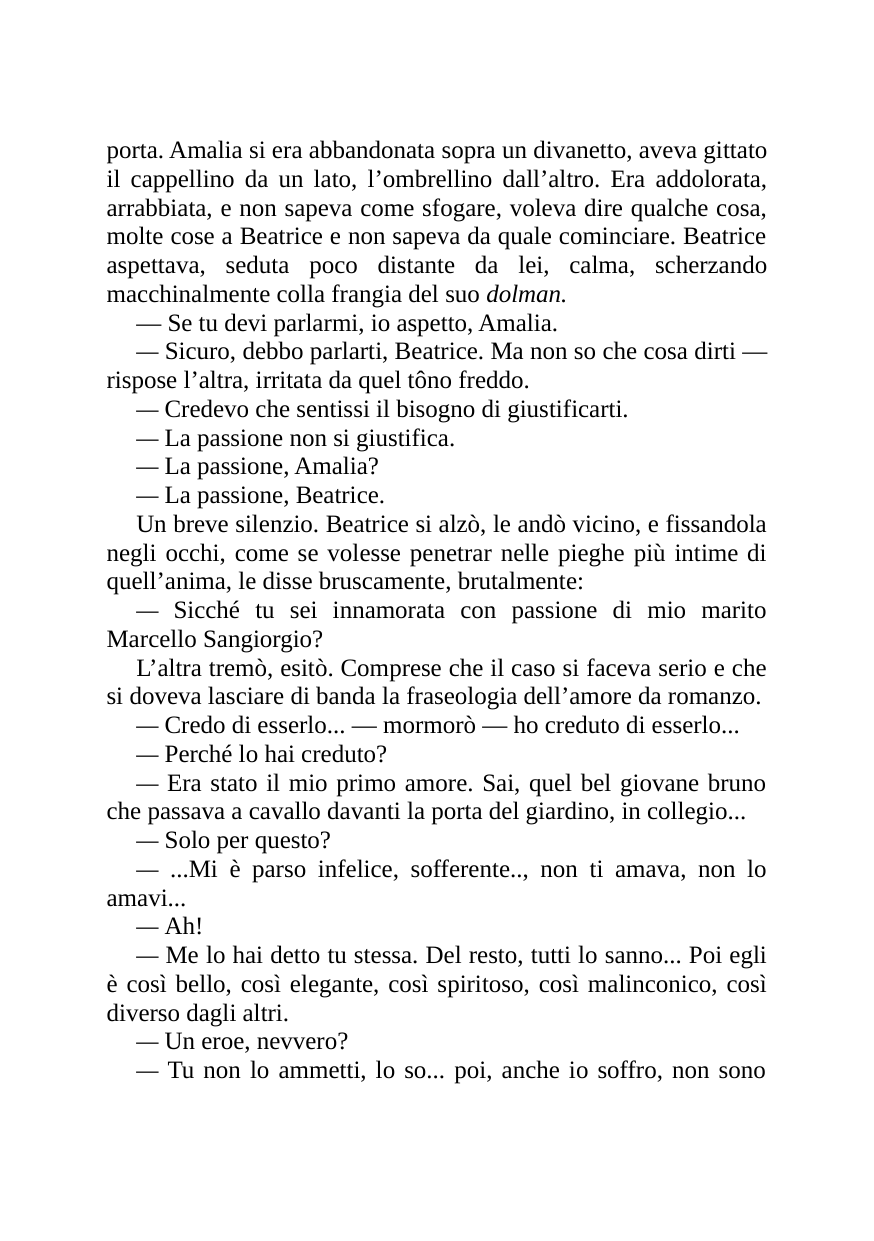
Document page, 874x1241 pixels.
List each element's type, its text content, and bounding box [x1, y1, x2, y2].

text — Se tu devi parlarmi, io aspetto, Amalia. [106, 308, 768, 336]
text — Era stato il mio primo amore. Sai, quel bel giovane bruno che passava a cavallo davanti la porta del giardino, in collegio... [106, 768, 768, 825]
text porta. Amalia si era abbandonata sopra un divanetto, aveva gittato il cappellino da un lato, l’ombrellino dall’altro. Era addolorata, arrabbiata, e non sapeva come sfogare, voleva dire qualche cosa, molte cose a Beatrice e non sapeva da quale cominciare. Beatrice aspettava, seduta poco distante da lei, calma, scherzando macchinalmente colla frangia del suo dolman. [106, 135, 768, 308]
text — Perché lo hai creduto? [106, 739, 768, 768]
text — Credo di esserlo... — mormorò — ho creduto di esserlo... [106, 710, 768, 739]
text — Credevo che sentissi il bisogno di giustificarti. [106, 394, 768, 423]
text — Me lo hai detto tu stessa. Del resto, tutti lo sanno... Poi egli è così bello, così elegante, così spiritoso, così malinconico, così diverso dagli altri. [106, 940, 768, 1026]
text L’altra tremò, esitò. Comprese che il caso si faceva serio e che si doveva lasciare di banda la fraseologia dell’amore da romanzo. [106, 653, 768, 710]
text — La passione, Beatrice. [106, 480, 768, 509]
text Un breve silenzio. Beatrice si alzò, le andò vicino, e fissandola negli occhi, come se volesse penetrar nelle pieghe più intime di quell’anima, le disse bruscamente, brutalmente: [106, 509, 768, 595]
text — ...Mi è parso infelice, sofferente.., non ti amava, non lo amavi... [106, 854, 768, 911]
text — Sicuro, debbo parlarti, Beatrice. Ma non so che cosa dirti — rispose l’altra, irritata da quel tôno freddo. [106, 336, 768, 394]
text — Sicché tu sei innamorata con passione di mio marito Marcello Sangiorgio? [106, 595, 768, 653]
text — La passione, Amalia? [106, 451, 768, 480]
text — La passione non si giustifica. [106, 423, 768, 451]
text — Solo per questo? [106, 825, 768, 854]
text — Un eroe, nevvero? [106, 1026, 768, 1055]
text — Tu non lo ammetti, lo so... poi, anche io soffro, non sono [106, 1055, 768, 1084]
text — Ah! [106, 911, 768, 940]
